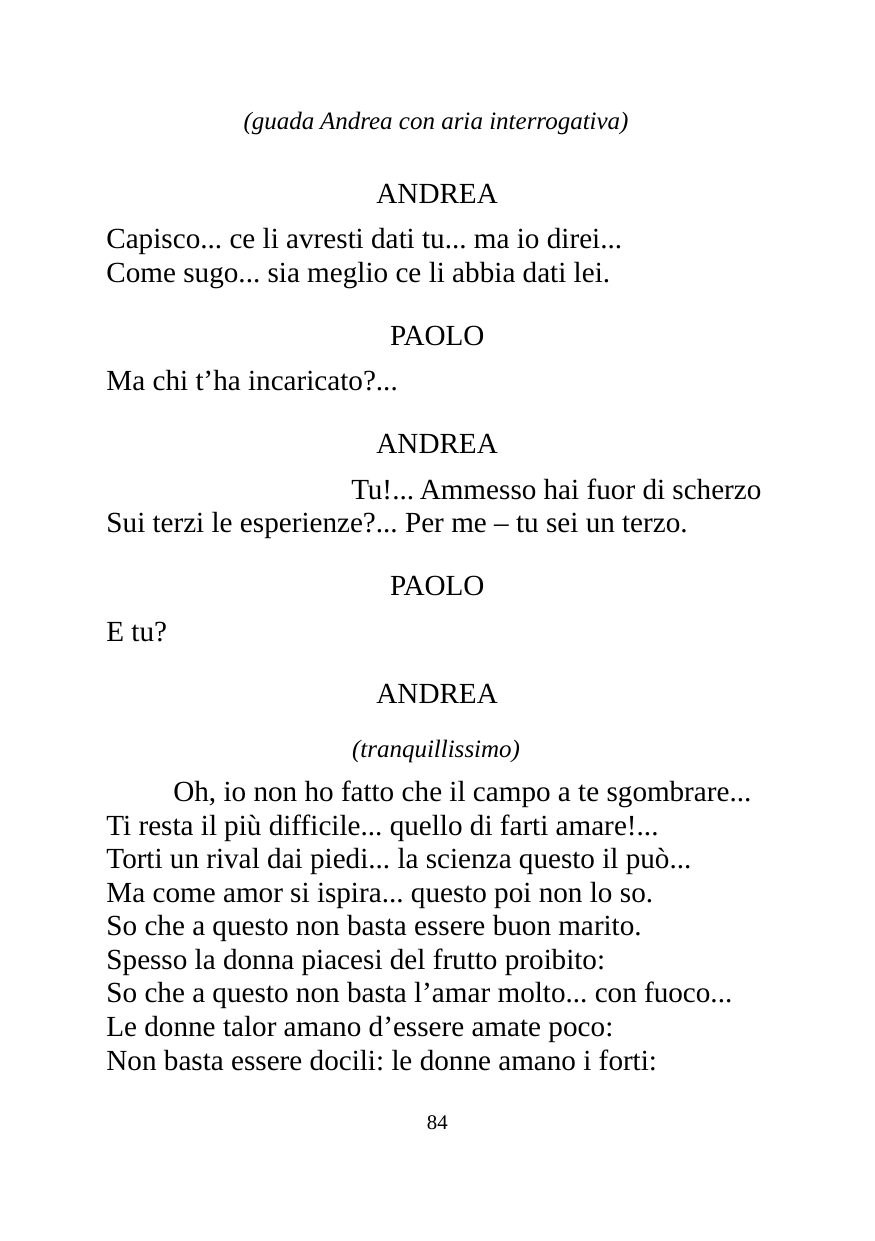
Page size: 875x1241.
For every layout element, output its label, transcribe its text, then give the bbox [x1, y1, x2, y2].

text Ma come amor si ispira... questo poi non lo so. [106, 875, 768, 908]
text PAOLO [106, 318, 768, 352]
text So che a questo non basta l’amar molto... con fuoco... [106, 976, 768, 1009]
text E tu? [106, 614, 768, 647]
text Ma chi t’ha incaricato?... [106, 363, 768, 397]
text Torti un rival dai piedi... la scienza questo il può... [106, 841, 768, 875]
text Ti resta il più difficile... quello di farti amare!... [106, 808, 768, 841]
text Oh, io non ho fatto che il campo a te sgombrare... [173, 774, 768, 808]
text Come sugo... sia meglio ce li abbia dati lei. [106, 255, 768, 289]
text Non basta essere docili: le donne amano i forti: [106, 1043, 768, 1076]
text Le donne talor amano d’essere amate poco: [106, 1009, 768, 1043]
text (guada Andrea con aria interrogativa) [106, 106, 768, 135]
text Capisco... ce li avresti dati tu... ma io direi... [106, 222, 768, 255]
text Tu!... Ammesso hai fuor di scherzo [351, 472, 768, 505]
text ANDREA [106, 426, 768, 460]
text ANDREA [106, 677, 768, 710]
text Sui terzi le esperienze?... Per me – tu sei un terzo. [106, 505, 768, 539]
text So che a questo non basta essere buon marito. [106, 908, 768, 942]
text (tranquillissimo) [106, 734, 768, 762]
text Spesso la donna piacesi del frutto proibito: [106, 942, 768, 976]
text PAOLO [106, 568, 768, 602]
text ANDREA [106, 176, 768, 210]
